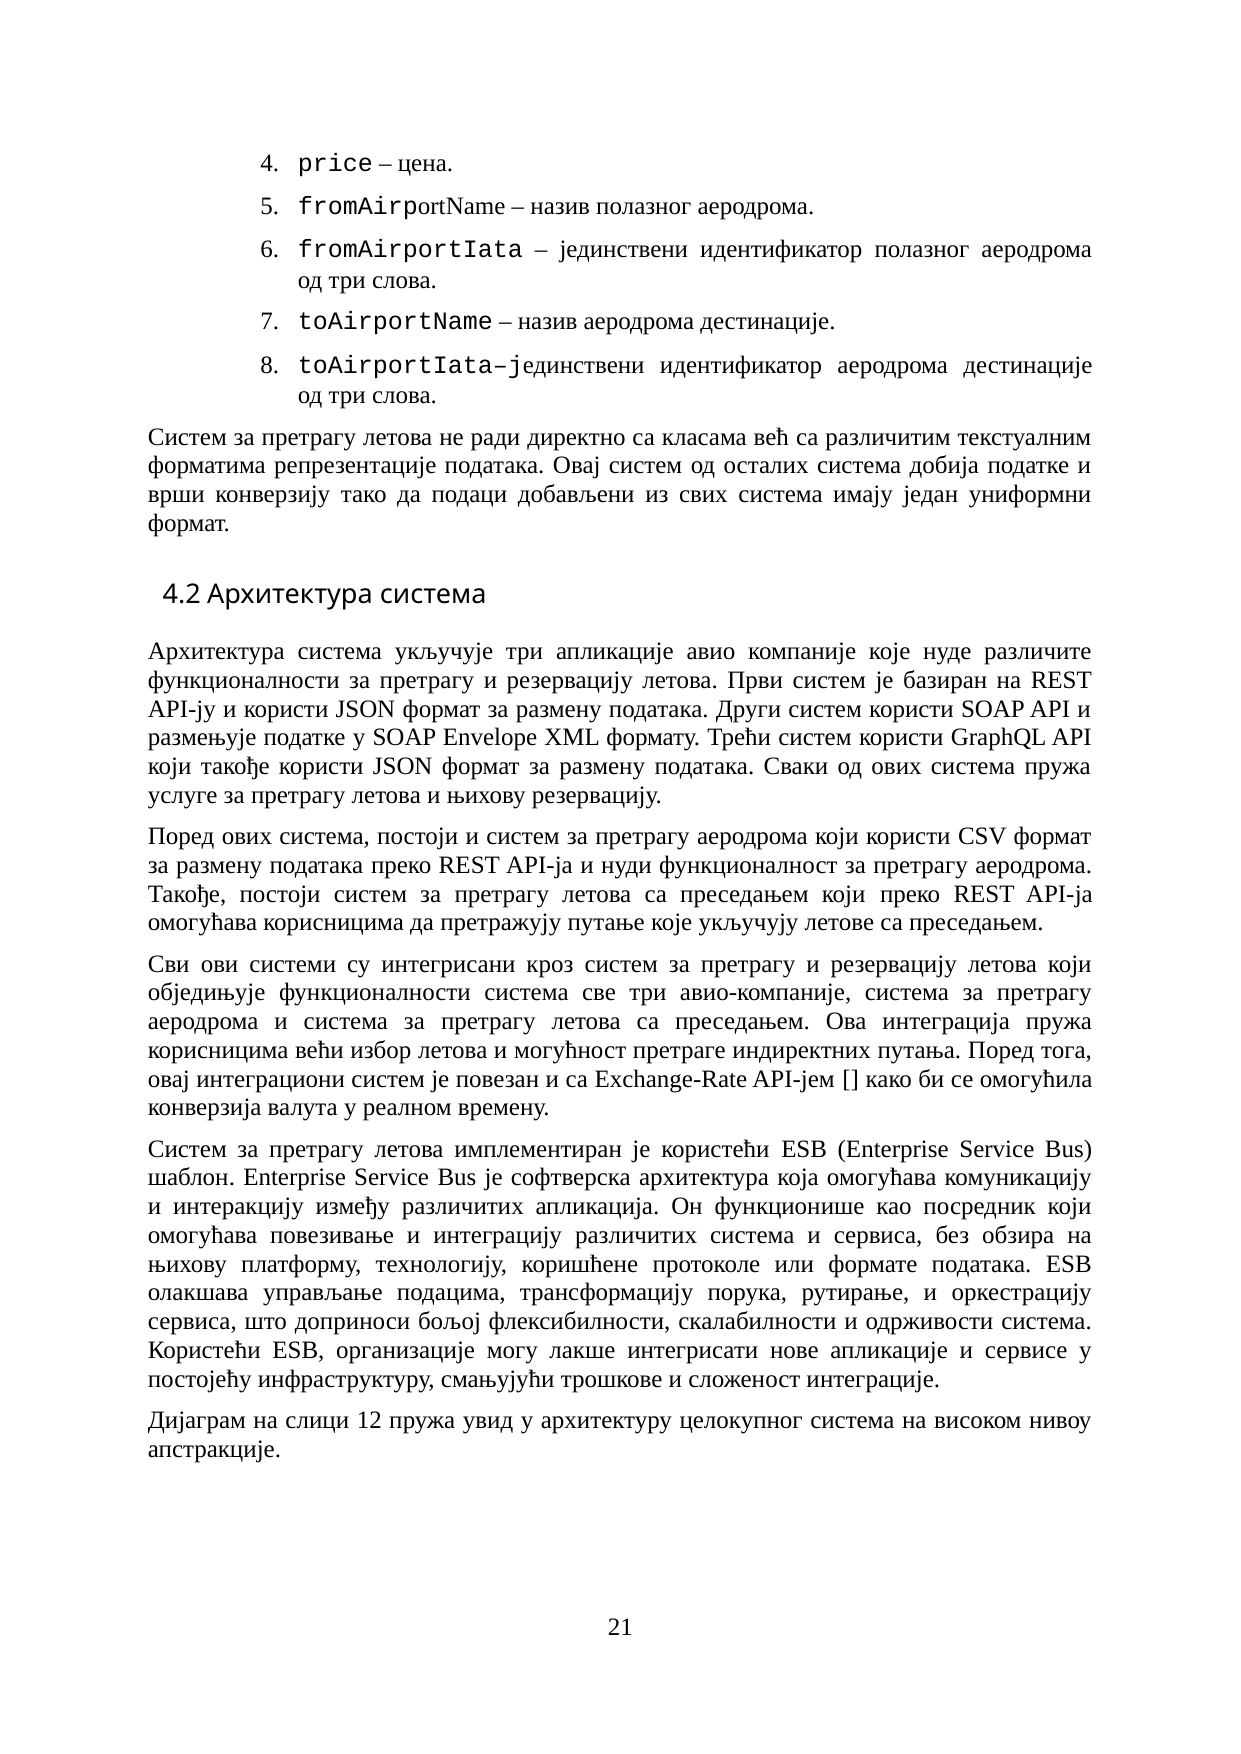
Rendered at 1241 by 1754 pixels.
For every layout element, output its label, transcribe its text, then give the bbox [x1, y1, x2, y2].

text Систем за претрагу летова не ради директно са класама већ са различитим текстуалним форматима репрезентације података. Овај систем од осталих система добија податке и врши конверзију тако да подаци добављени из свих система имају један униформни формат. [148, 422, 1092, 537]
list toAirportIata–јединствени идентификатор аеродрома дестинације од три слова. [260, 350, 1092, 409]
text Архитектура система укључује три апликације авио компаније које нуде различите функционалности за претрагу и резервацију летова. Први систем је базиран на REST API-ју и користи JSON формат за размену података. Други систем користи SOAP API и размењује податке у SOAP Envelope XML формату. Трећи систем користи GraphQL API који такође користи JSON формат за размену података. Сваки од ових система пружа услуге за претрагу летова и њихову резервацију. [148, 636, 1092, 809]
list toAirportName – назив аеродрома дестинације. [260, 306, 1092, 337]
list fromAirportIata – јединствени идентификатор полазног аеродрома од три слова. [260, 234, 1092, 294]
text Систем за претрагу летова имплементиран је користећи ESB (Enterprise Service Bus) шаблон. Enterprise Service Bus је софтверска архитектура која омогућава комуникацију и интеракцију између различитих апликација. Он функционише као посредник који омогућава повезивање и интеграцију различитих система и сервиса, без обзира на њихову платформу, технологију, коришћене протоколе или формате података. ESB олакшава управљање подацима, трансформацију порука, рутирање, и оркестрацију сервиса, што доприноси бољој флексибилности, скалабилности и одрживости система. Користећи ESB, организације могу лакше интегрисати нове апликације и сервисе у постојећу инфраструктуру, смањујући трошкове и сложеност интеграције. [148, 1134, 1092, 1392]
text Поред ових система, постоји и систем за претрагу аеродрома који користи CSV формат за размену података преко REST API-ја и нуди функционалност за претрагу аеродрома. Такође, постоји систем за претрагу летова са преседањем који преко REST API-ја омогућава корисницима да претражују путање које укључују летове са преседањем. [148, 821, 1092, 936]
subtitle Архитектура система [162, 574, 1078, 611]
text Сви ови системи су интегрисани кроз систем за претрагу и резервацију летова који обједињује функционалности система све три авио-компаније, система за претрагу аеродрома и система за претрагу летова са преседањем. Ова интеграција пружа корисницима већи избор летова и могућност претраге индиректних путања. Поред тога, овај интеграциони систем је повезан и са Exchange-Rate API-јем [] како би се омогућила конверзија валута у реалном времену. [148, 949, 1092, 1121]
list fromAirportName – назив полазног аеродрома. [260, 191, 1092, 222]
list price – цена. [260, 148, 1092, 178]
text Дијаграм на слици 12 пружа увид у архитектуру целокупног система на високом нивоу апстракције. [148, 1405, 1092, 1462]
